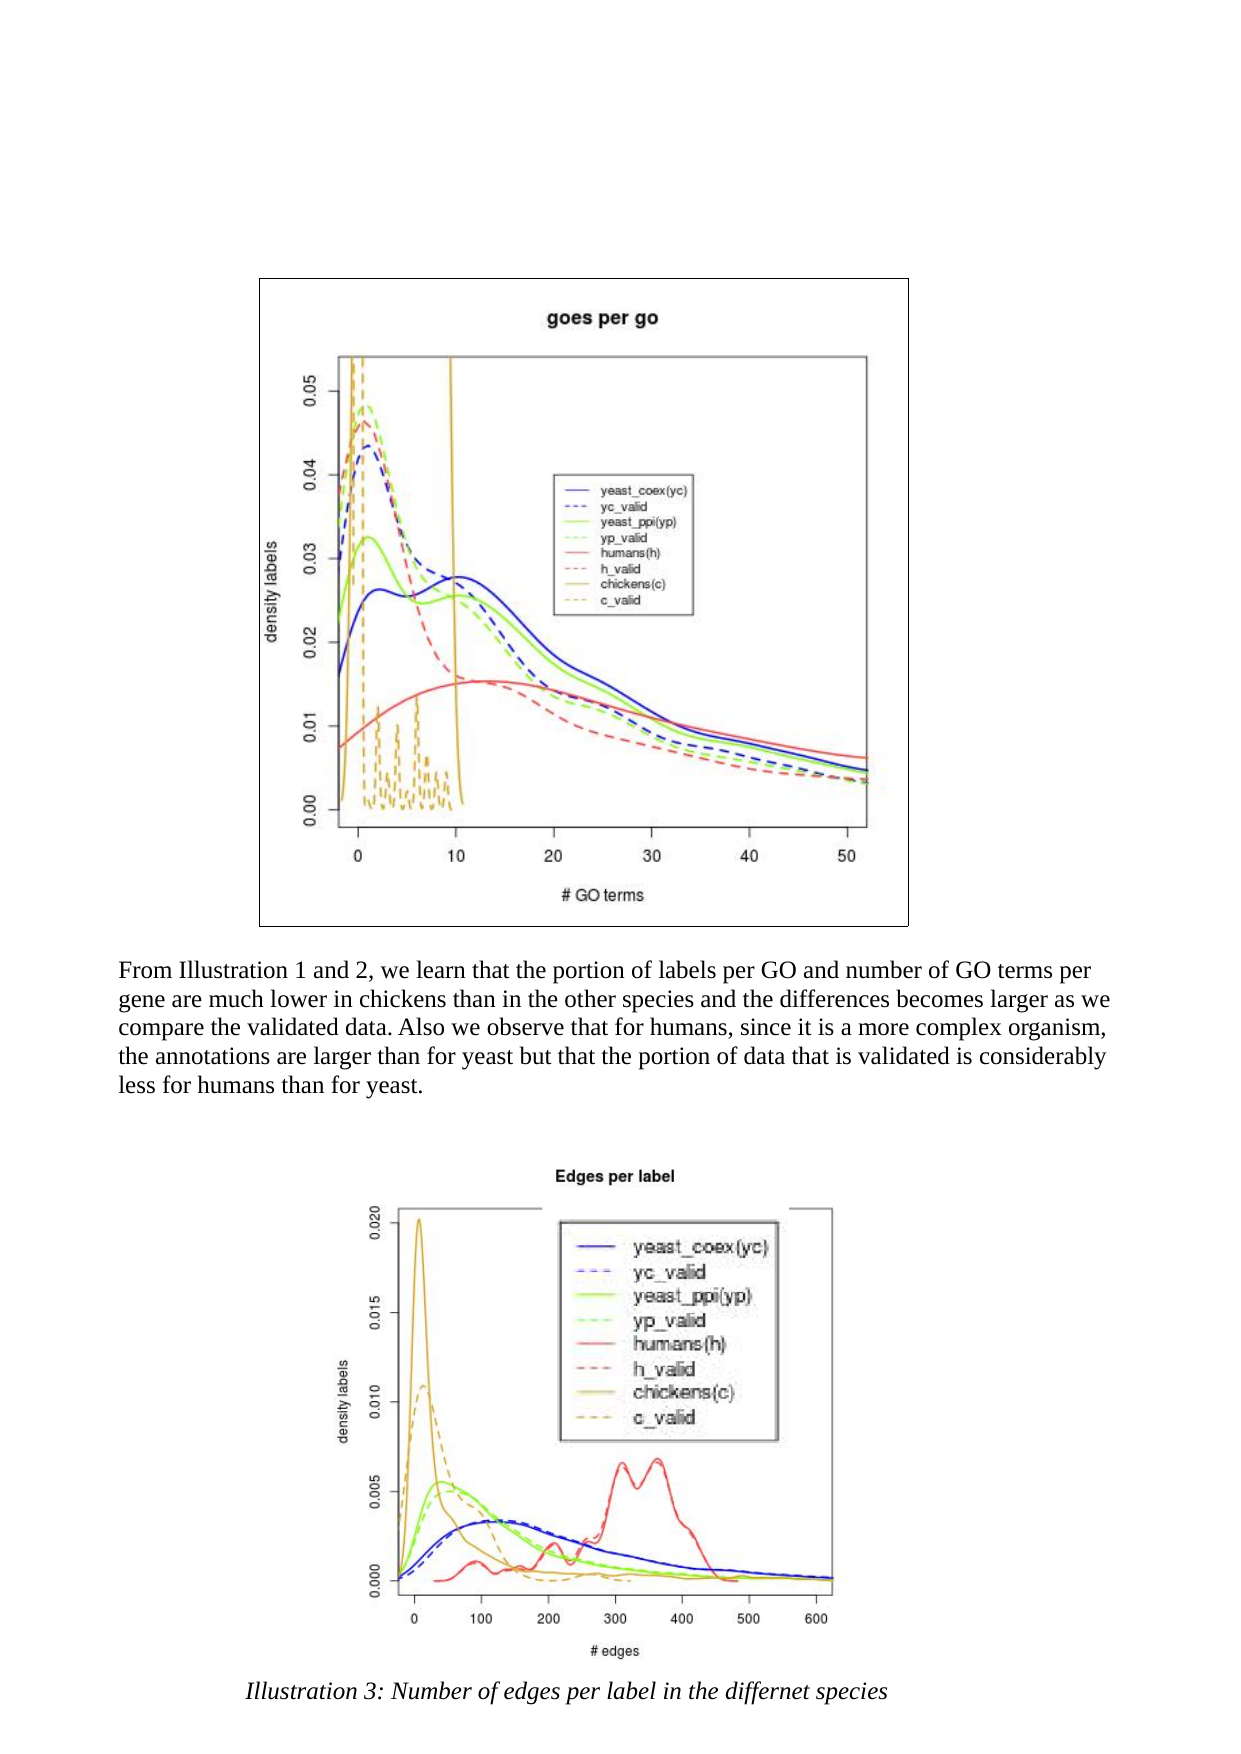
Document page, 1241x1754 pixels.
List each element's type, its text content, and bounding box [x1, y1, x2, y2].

picture [260, 279, 908, 926]
text Illustration 3: Number of edges per label in the differnet species [245, 1125, 995, 1705]
text From Illustration 1 and 2, we learn that the portion of labels per GO and number of GO terms per gene are much lower in chickens than in the other species and the differences becomes larger as we compare the validated data. Also we observe that for humans, since it is a more complex organism, the annotations are larger than for yeast but that the portion of data that is validated is considerably less for humans than for yeast. [118, 955, 1122, 1099]
picture [333, 1143, 866, 1677]
